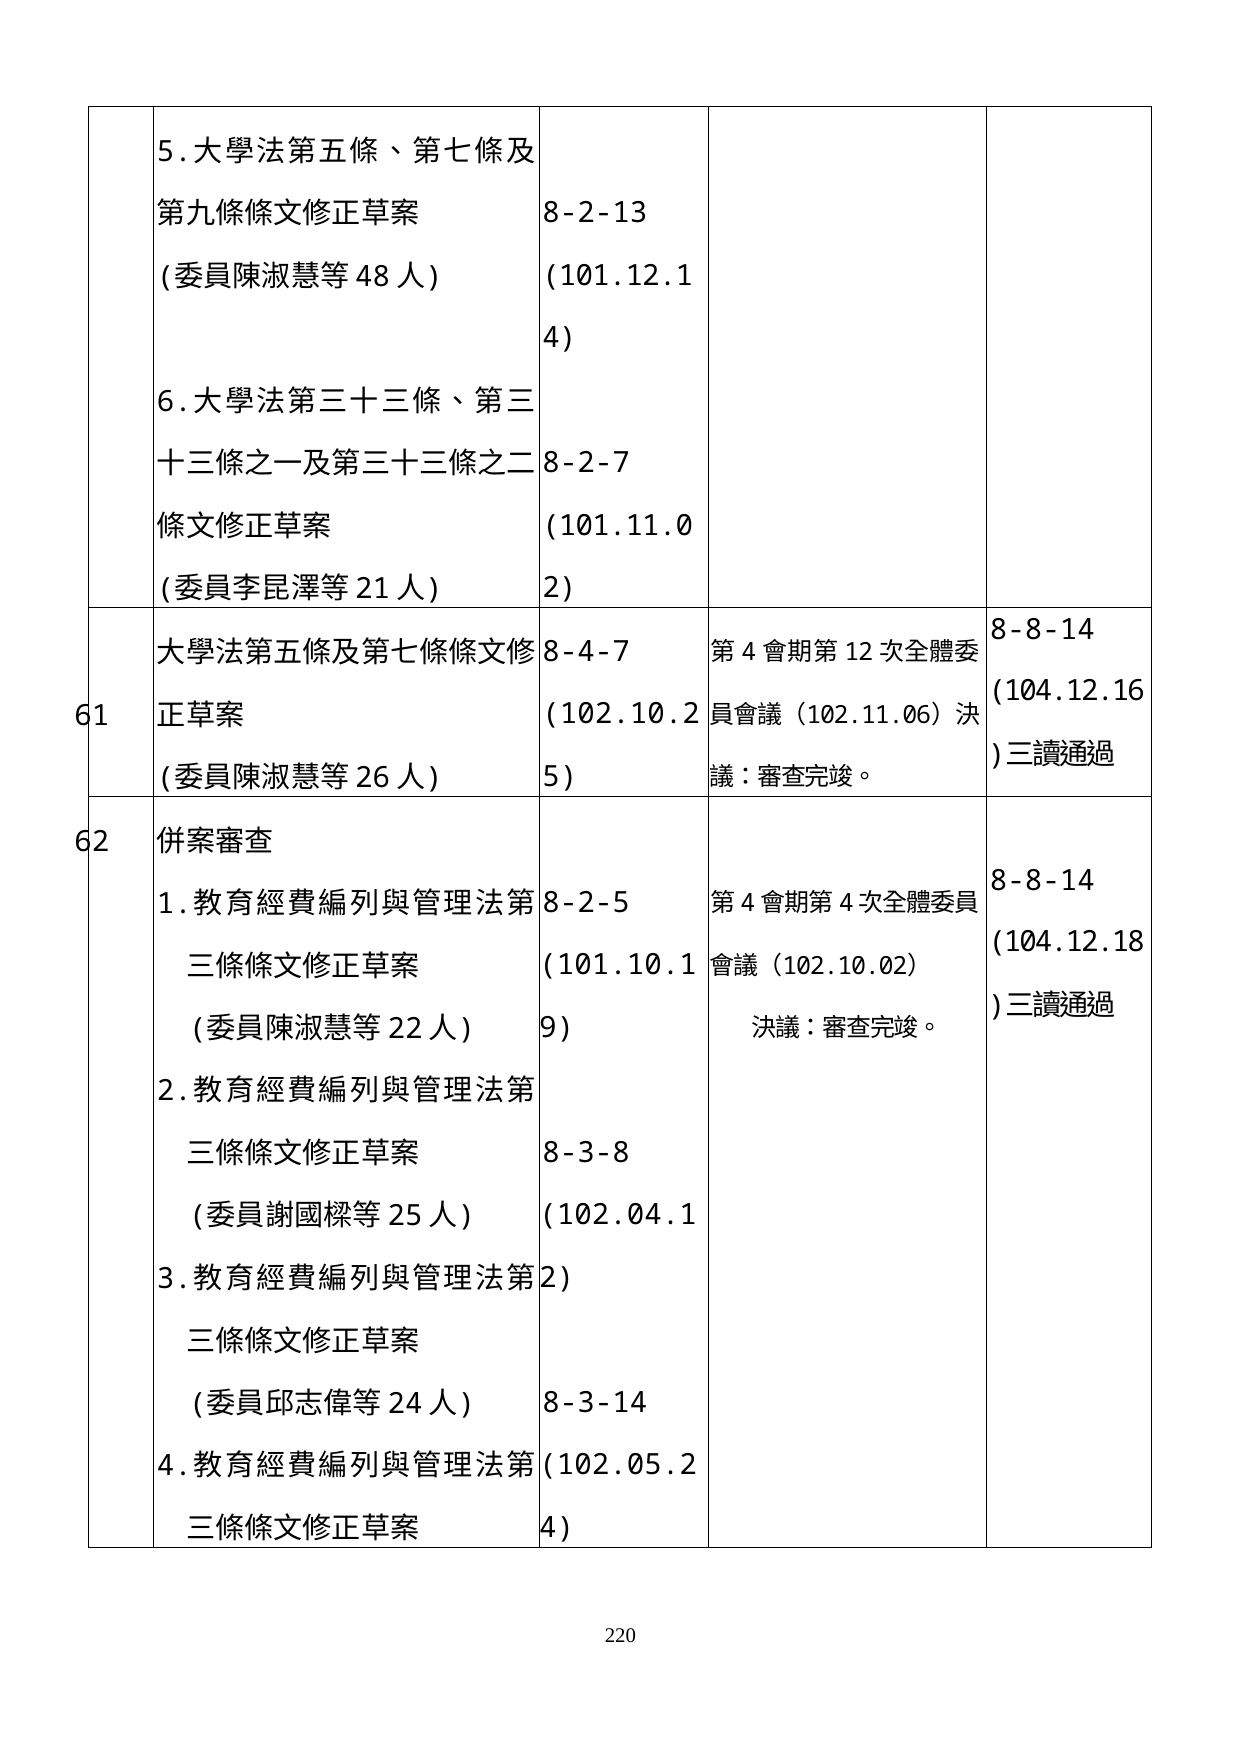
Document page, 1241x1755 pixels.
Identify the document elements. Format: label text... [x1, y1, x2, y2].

table_cell [89, 797, 153, 1547]
table_cell [89, 107, 153, 607]
table_cell 5.大學法第五條、第七條及第九條條文修正草案 (委員陳淑慧等48人) 6.大學法第三十三條、第三十三條之一及第三十三條之二條文修正草案 (委員李昆澤等21人) [154, 107, 539, 607]
table_cell 8-8-14 (104.12.18)三讀通過 [987, 797, 1151, 1547]
table_cell [709, 107, 986, 607]
table_cell 8-2-5 (101.10.19) 8-3-8 (102.04.12) 8-3-14 (102.05.24) [540, 797, 708, 1547]
table_cell 8-8-14 (104.12.16)三讀通過 [987, 608, 1151, 796]
table_cell 第4會期第4次全體委員會議（102.10.02） 決議：審查完竣。 [709, 797, 986, 1547]
table_cell 併案審查 1.教育經費編列與管理法第三條條文修正草案 (委員陳淑慧等22人) 2.教育經費編列與管理法第三條條文修正草案 (委員謝國樑等25人) 3.教育經費編列與管理法第三條條文修正草案 (委員邱志偉等24人) 4.教育經費編列與管理法第三條條文修正草案 [154, 797, 539, 1547]
table_cell 大學法第五條及第七條條文修正草案 (委員陳淑慧等26人) [154, 608, 539, 796]
table_cell 第4會期第12次全體委員會議（102.11.06）決議：審查完竣。 [709, 608, 986, 796]
table_cell [89, 608, 153, 796]
table_cell 8-2-13 (101.12.14) 8-2-7 (101.11.02) [540, 107, 708, 607]
table_cell [987, 107, 1151, 607]
table_cell 8-4-7 (102.10.25) [540, 608, 708, 796]
